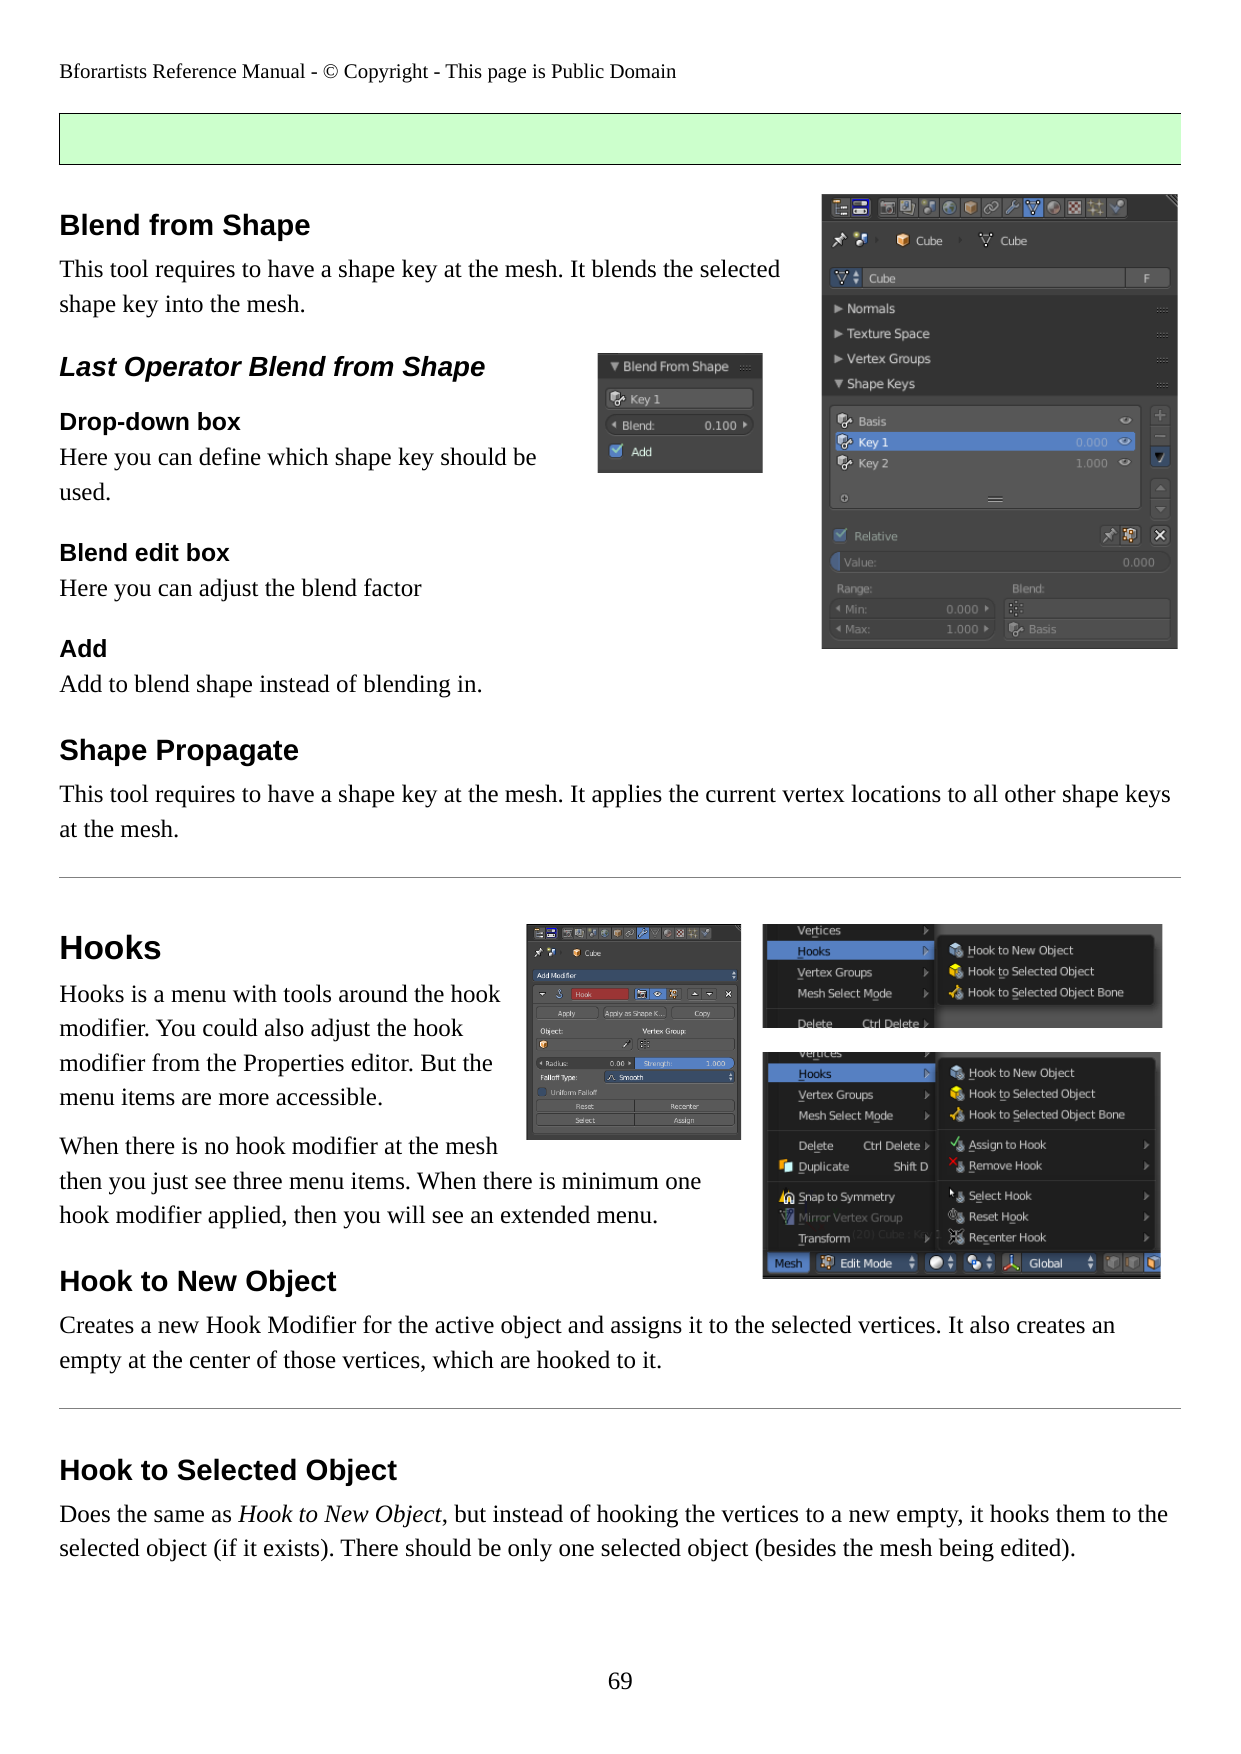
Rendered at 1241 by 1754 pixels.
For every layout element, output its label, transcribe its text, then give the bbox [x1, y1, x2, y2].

text Does the same as Hook to New Object, but instead of hooking the vertices to a new empty, it hooks them to the selected object (if it exists). There should be only one selected object (besides the mesh being edited). [59, 1499, 1181, 1562]
subtitle Add [59, 634, 1181, 663]
text Creates a new Hook Modifier for the active object and assigns it to the selected vertices. It also creates an empty at the center of those vertices, which are hooked to it. [59, 1310, 1181, 1373]
subtitle [742, 928, 762, 966]
picture [597, 353, 763, 473]
text This tool requires to have a shape key at the mesh. It blends the selected shape key into the mesh. [59, 254, 821, 318]
text [742, 979, 1181, 1111]
text Here you can define which shape key should be used. [59, 442, 821, 505]
subtitle Hook to New Object [59, 1264, 1181, 1298]
picture [526, 924, 742, 1140]
subtitle Last Operator Blend from Shape [59, 350, 821, 382]
subtitle Drop-down box [59, 407, 597, 436]
subtitle Hooks [59, 928, 526, 966]
text Hooks is a menu with tools around the hook modifier. You could also adjust the hook modifier from the Properties editor. But the menu items are more accessible. [59, 979, 526, 1111]
text Add to blend shape instead of blending in. [59, 669, 1181, 698]
subtitle Blend edit box [59, 538, 821, 567]
picture [821, 194, 1178, 649]
picture [762, 1052, 1161, 1279]
subtitle Blend from Shape [59, 208, 821, 242]
table_header [60, 114, 1181, 164]
text Here you can adjust the blend factor [59, 573, 821, 602]
subtitle [763, 407, 821, 436]
subtitle Shape Propagate [59, 733, 1181, 767]
picture [762, 924, 1163, 1028]
subtitle [1163, 928, 1181, 966]
text This tool requires to have a shape key at the mesh. It applies the current vertex locations to all other shape keys at the mesh. [59, 779, 1181, 842]
subtitle Hook to Selected Object [59, 1452, 1181, 1486]
text When there is no hook modifier at the mesh then you just see three menu items. When there is minimum one hook modifier applied, then you will see an extended menu. [59, 1131, 762, 1229]
